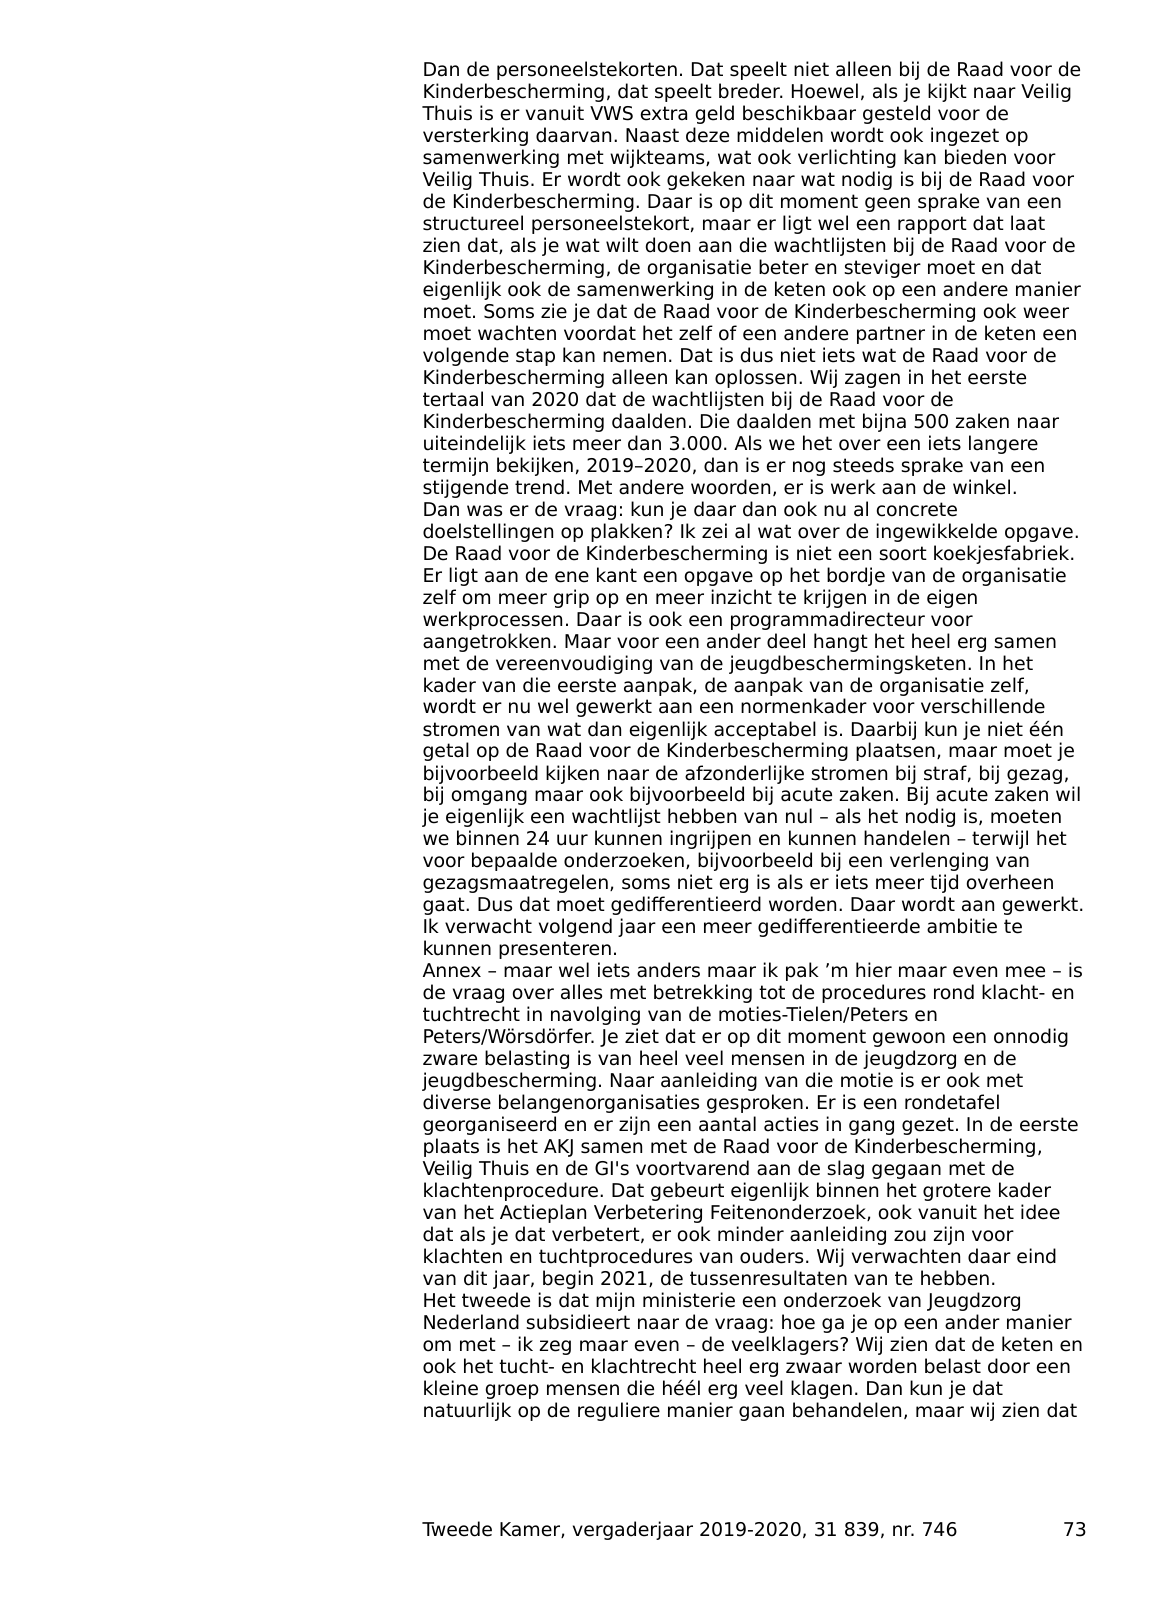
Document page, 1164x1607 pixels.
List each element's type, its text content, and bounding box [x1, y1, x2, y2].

text Dan was er de vraag: kun je daar dan ook nu al concrete doelstellingen op plakken? Ik zei al wat over de ingewikkelde opgave. De Raad voor de Kinderbescherming is niet een soort koekjesfabriek. Er ligt aan de ene kant een opgave op het bordje van de organisatie zelf om meer grip op en meer inzicht te krijgen in de eigen werkprocessen. Daar is ook een programmadirecteur voor aangetrokken. Maar voor een ander deel hangt het heel erg samen met de vereenvoudiging van de jeugdbeschermingsketen. In het kader van die eerste aanpak, de aanpak van de organisatie zelf, wordt er nu wel gewerkt aan een normenkader voor verschillende stromen van wat dan eigenlijk acceptabel is. Daarbij kun je niet één getal op de Raad voor de Kinderbescherming plaatsen, maar moet je bijvoorbeeld kijken naar de afzonderlijke stromen bij straf, bij gezag, bij omgang maar ook bijvoorbeeld bij acute zaken. Bij acute zaken wil je eigenlijk een wachtlijst hebben van nul – als het nodig is, moeten we binnen 24 uur kunnen ingrijpen en kunnen handelen – terwijl het voor bepaalde onderzoeken, bijvoorbeeld bij een verlenging van gezagsmaatregelen, soms niet erg is als er iets meer tijd overheen gaat. Dus dat moet gedifferentieerd worden. Daar wordt aan gewerkt. Ik verwacht volgend jaar een meer gedifferentieerde ambitie te kunnen presenteren. [422, 499, 1087, 960]
text Annex – maar wel iets anders maar ik pak ’m hier maar even mee – is de vraag over alles met betrekking tot de procedures rond klacht- en tuchtrecht in navolging van de moties-Tielen/Peters en Peters/Wörsdörfer. Je ziet dat er op dit moment gewoon een onnodig zware belasting is van heel veel mensen in de jeugdzorg en de jeugdbescherming. Naar aanleiding van die motie is er ook met diverse belangenorganisaties gesproken. Er is een rondetafel georganiseerd en er zijn een aantal acties in gang gezet. In de eerste plaats is het AKJ samen met de Raad voor de Kinderbescherming, Veilig Thuis en de GI's voortvarend aan de slag gegaan met de klachtenprocedure. Dat gebeurt eigenlijk binnen het grotere kader van het Actieplan Verbetering Feitenonderzoek, ook vanuit het idee dat als je dat verbetert, er ook minder aanleiding zou zijn voor klachten en tuchtprocedures van ouders. Wij verwachten daar eind van dit jaar, begin 2021, de tussenresultaten van te hebben. [422, 960, 1087, 1290]
text Het tweede is dat mijn ministerie een onderzoek van Jeugdzorg Nederland subsidieert naar de vraag: hoe ga je op een ander manier om met – ik zeg maar even – de veelklagers? Wij zien dat de keten en ook het tucht- en klachtrecht heel erg zwaar worden belast door een kleine groep mensen die héél erg veel klagen. Dan kun je dat natuurlijk op de reguliere manier gaan behandelen, maar wij zien dat [422, 1290, 1087, 1422]
text Dan de personeelstekorten. Dat speelt niet alleen bij de Raad voor de Kinderbescherming, dat speelt breder. Hoewel, als je kijkt naar Veilig Thuis is er vanuit VWS extra geld beschikbaar gesteld voor de versterking daarvan. Naast deze middelen wordt ook ingezet op samenwerking met wijkteams, wat ook verlichting kan bieden voor Veilig Thuis. Er wordt ook gekeken naar wat nodig is bij de Raad voor de Kinderbescherming. Daar is op dit moment geen sprake van een structureel personeelstekort, maar er ligt wel een rapport dat laat zien dat, als je wat wilt doen aan die wachtlijsten bij de Raad voor de Kinderbescherming, de organisatie beter en steviger moet en dat eigenlijk ook de samenwerking in de keten ook op een andere manier moet. Soms zie je dat de Raad voor de Kinderbescherming ook weer moet wachten voordat het zelf of een andere partner in de keten een volgende stap kan nemen. Dat is dus niet iets wat de Raad voor de Kinderbescherming alleen kan oplossen. Wij zagen in het eerste tertaal van 2020 dat de wachtlijsten bij de Raad voor de Kinderbescherming daalden. Die daalden met bijna 500 zaken naar uiteindelijk iets meer dan 3.000. Als we het over een iets langere termijn bekijken, 2019–2020, dan is er nog steeds sprake van een stijgende trend. Met andere woorden, er is werk aan de winkel. [422, 59, 1087, 499]
